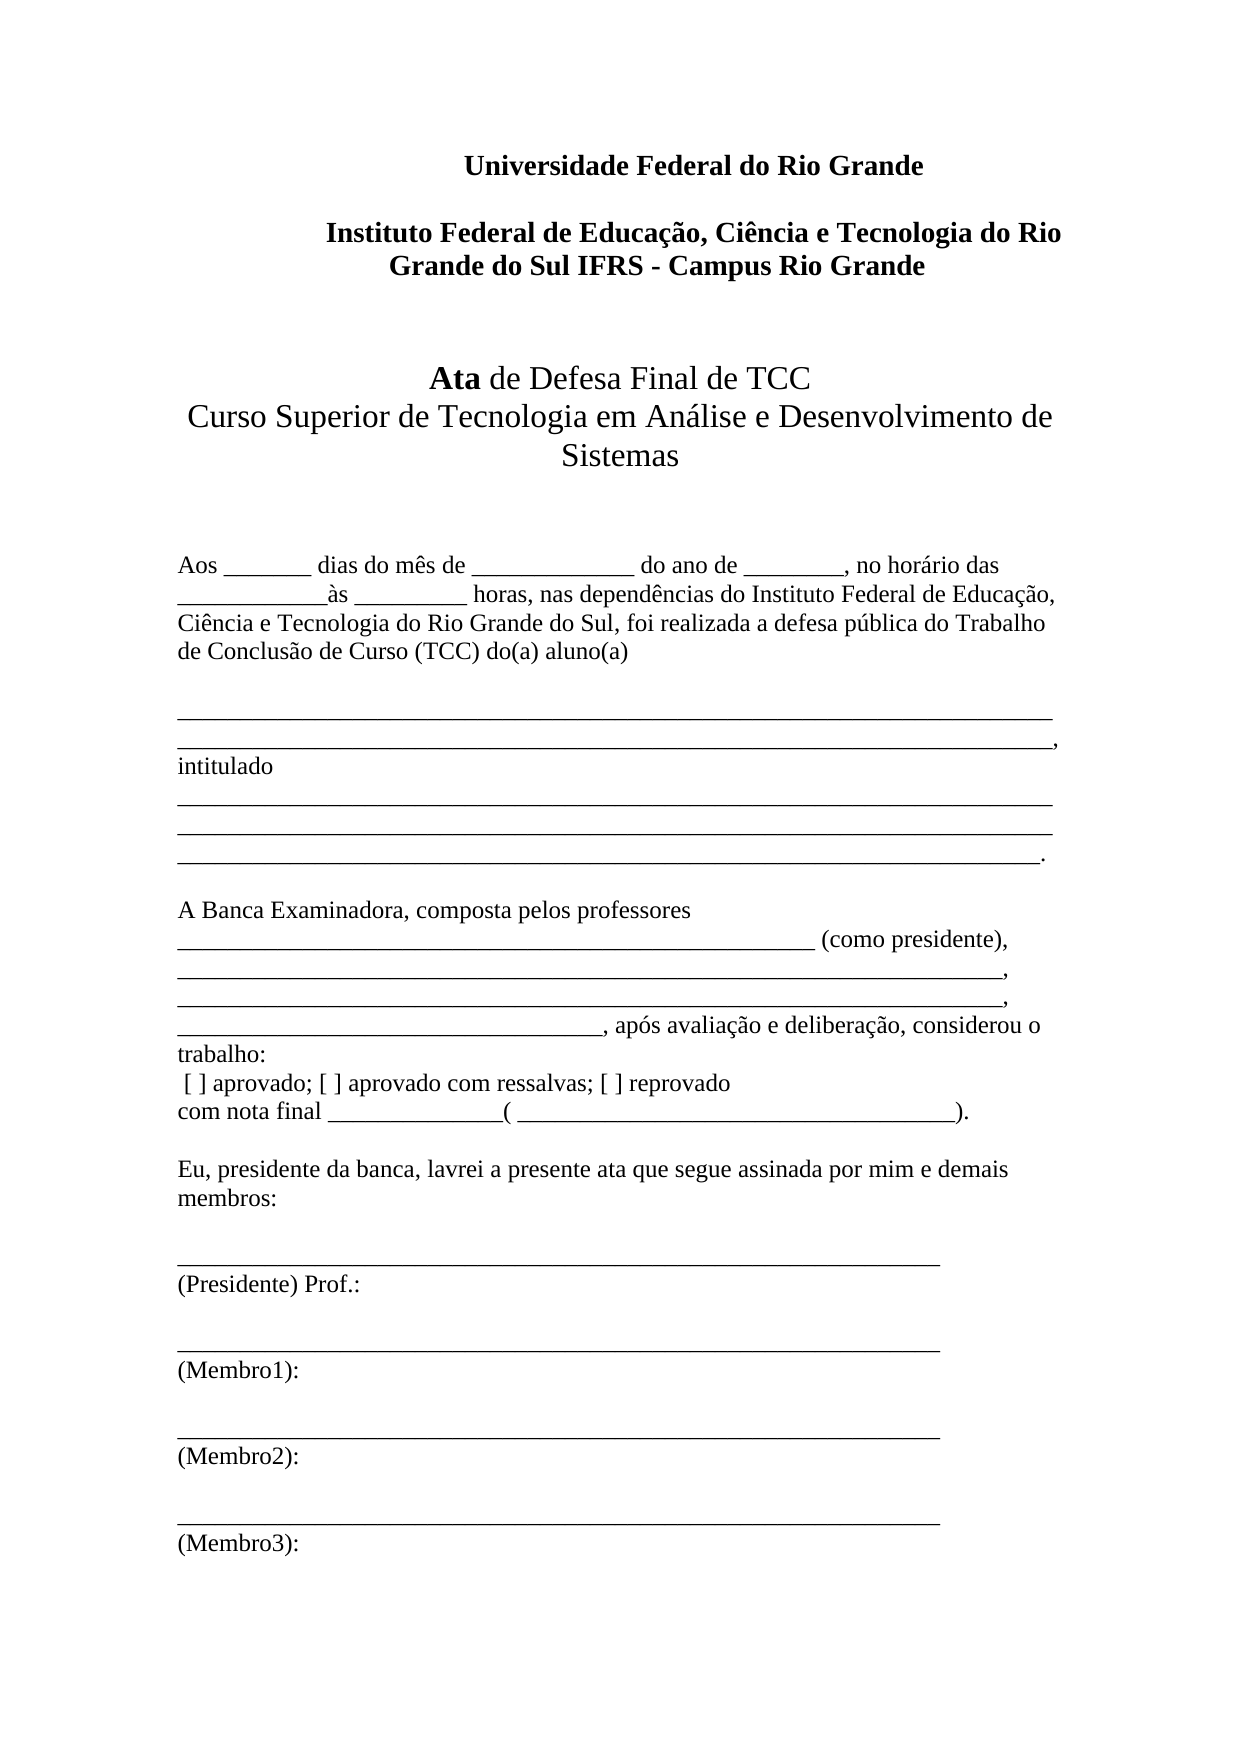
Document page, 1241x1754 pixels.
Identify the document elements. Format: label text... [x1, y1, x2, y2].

text (Membro3): [177, 1528, 1063, 1556]
text _____________________________________________________________ [177, 1326, 1063, 1355]
text Universidade Federal do Rio Grande [251, 148, 1063, 181]
text (Membro1): [177, 1355, 1063, 1384]
text Eu, presidente da banca, lavrei a presente ata que segue assinada por mim e demais membros: [177, 1154, 1063, 1211]
text Ata de Defesa Final de TCC [177, 358, 1063, 397]
text __________________________________, após avaliação e deliberação, considerou o trabalho: [177, 1010, 1063, 1068]
text (Presidente) Prof.: [177, 1269, 1063, 1298]
text com nota final ______________( ___________________________________). [177, 1096, 1063, 1125]
text _____________________________________________________________ [177, 1240, 1063, 1269]
text ______________________________________________________________________ [177, 694, 1063, 723]
text Curso Superior de Tecnologia em Análise e Desenvolvimento de Sistemas [177, 397, 1063, 473]
text _____________________________________________________________ [177, 1499, 1063, 1528]
text _____________________________________________________________ [177, 1413, 1063, 1441]
text (Membro2): [177, 1441, 1063, 1470]
text [ ] aprovado; [ ] aprovado com ressalvas; [ ] reprovado [177, 1068, 1063, 1096]
text ______________________________________________________________________, [177, 723, 1063, 751]
text Instituto Federal de Educação, Ciência e Tecnologia do Rio Grande do Sul IFRS - Campus Rio Grande [251, 215, 1063, 282]
text intitulado _________________________________________________________________________________________________________________________________________________________________________________________________________________. [177, 751, 1063, 866]
text Aos _______ dias do mês de _____________ do ano de ________, no horário das ____________às _________ horas, nas dependências do Instituto Federal de Educação, Ciência e Tecnologia do Rio Grande do Sul, foi realizada a defesa pública do Trabalho de Conclusão de Curso (TCC) do(a) aluno(a) [177, 550, 1063, 665]
text A Banca Examinadora, composta pelos professores ___________________________________________________ (como presidente), __________________________________________________________________, __________________________________________________________________, [177, 895, 1063, 1010]
